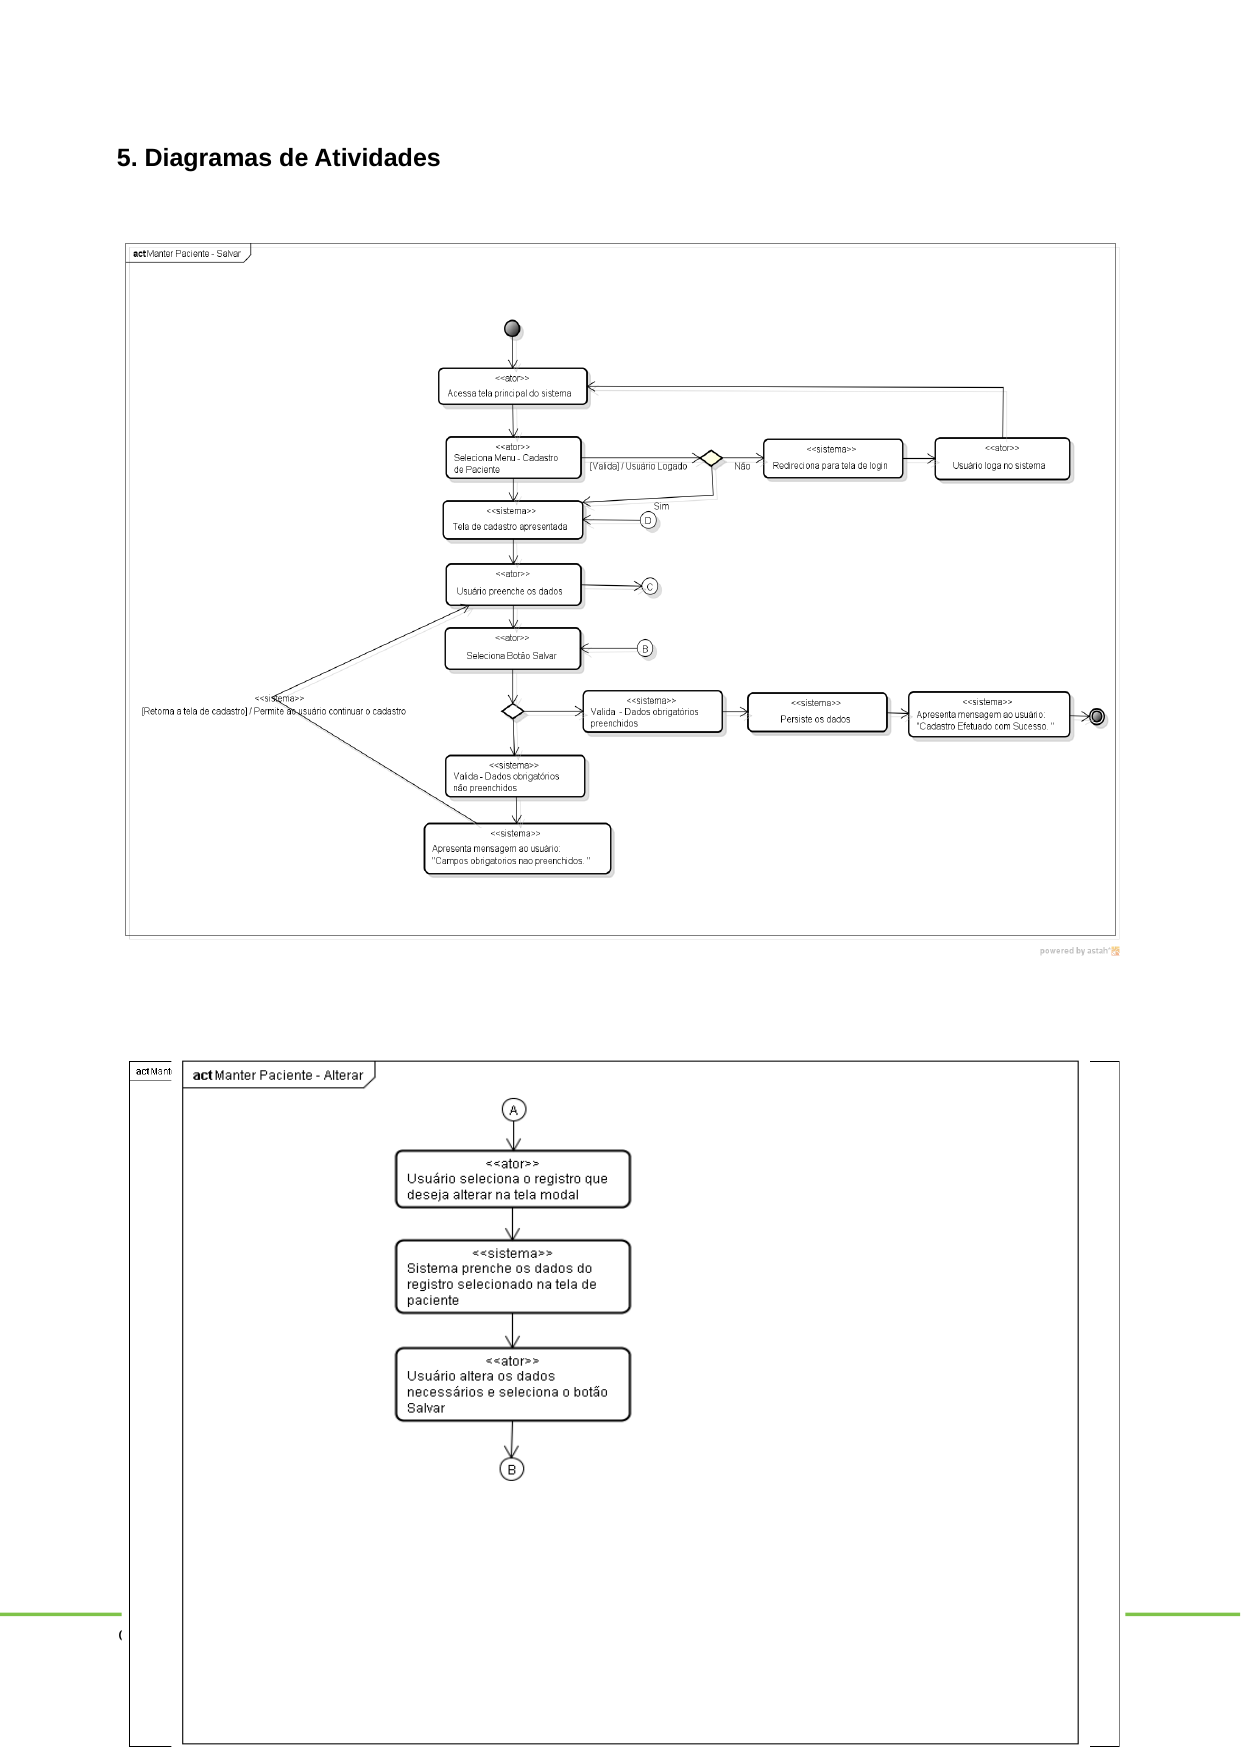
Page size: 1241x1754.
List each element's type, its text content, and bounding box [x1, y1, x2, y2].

picture [118, 235, 1122, 958]
subtitle 5. Diagramas de Atividades [115, 143, 1122, 172]
picture [121, 1050, 1126, 1754]
